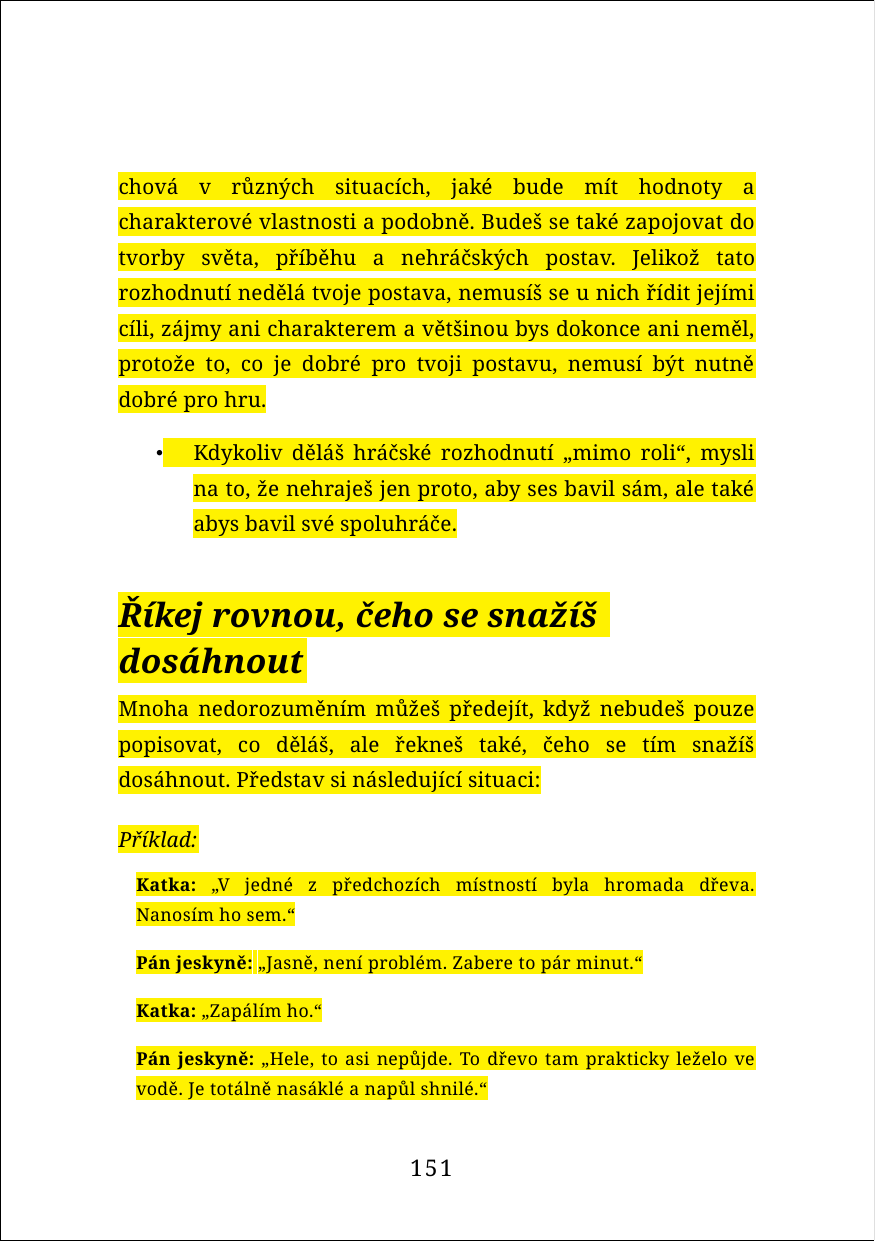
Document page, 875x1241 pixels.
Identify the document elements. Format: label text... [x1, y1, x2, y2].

list Kdykoliv děláš hráčské rozhodnutí „mimo roli“, mysli na to, že nehraješ jen proto, aby ses bavil sám, ale také abys bavil své spoluhráče. [156, 438, 756, 538]
text Katka: „V jedné z předchozích místností byla hromada dřeva. Nanosím ho sem.“ [136, 872, 756, 926]
text Pán jeskyně: „Jasně, není problém. Zabere to pár minut.“ [136, 950, 756, 974]
text Katka: „Zapálím ho.“ [136, 998, 756, 1022]
text chová v různých situacích, jaké bude mít hodnoty a charakterové vlastnosti a podobně. Budeš se také zapojovat do tvorby světa, příběhu a nehráčských postav. Jelikož tato rozhodnutí nedělá tvoje postava, nemusíš se u nich řídit jejími cíli, zájmy ani charakterem a většinou bys dokonce ani neměl, protože to, co je dobré pro tvoji postavu, nemusí být nutně dobré pro hru. [118, 172, 756, 413]
text Pán jeskyně: „Hele, to asi nepůjde. To dřevo tam prakticky leželo ve vodě. Je totálně nasáklé a napůl shnilé.“ [136, 1046, 756, 1100]
text Mnoha nedorozuměním můžeš předejít, když nebudeš pouze popisovat, co děláš, ale řekneš také, čeho se tím snažíš dosáhnout. Představ si následující situaci: [118, 694, 756, 794]
subtitle Říkej rovnou, čeho se snažíš dosáhnout [118, 592, 756, 683]
text Příklad: [118, 825, 756, 853]
